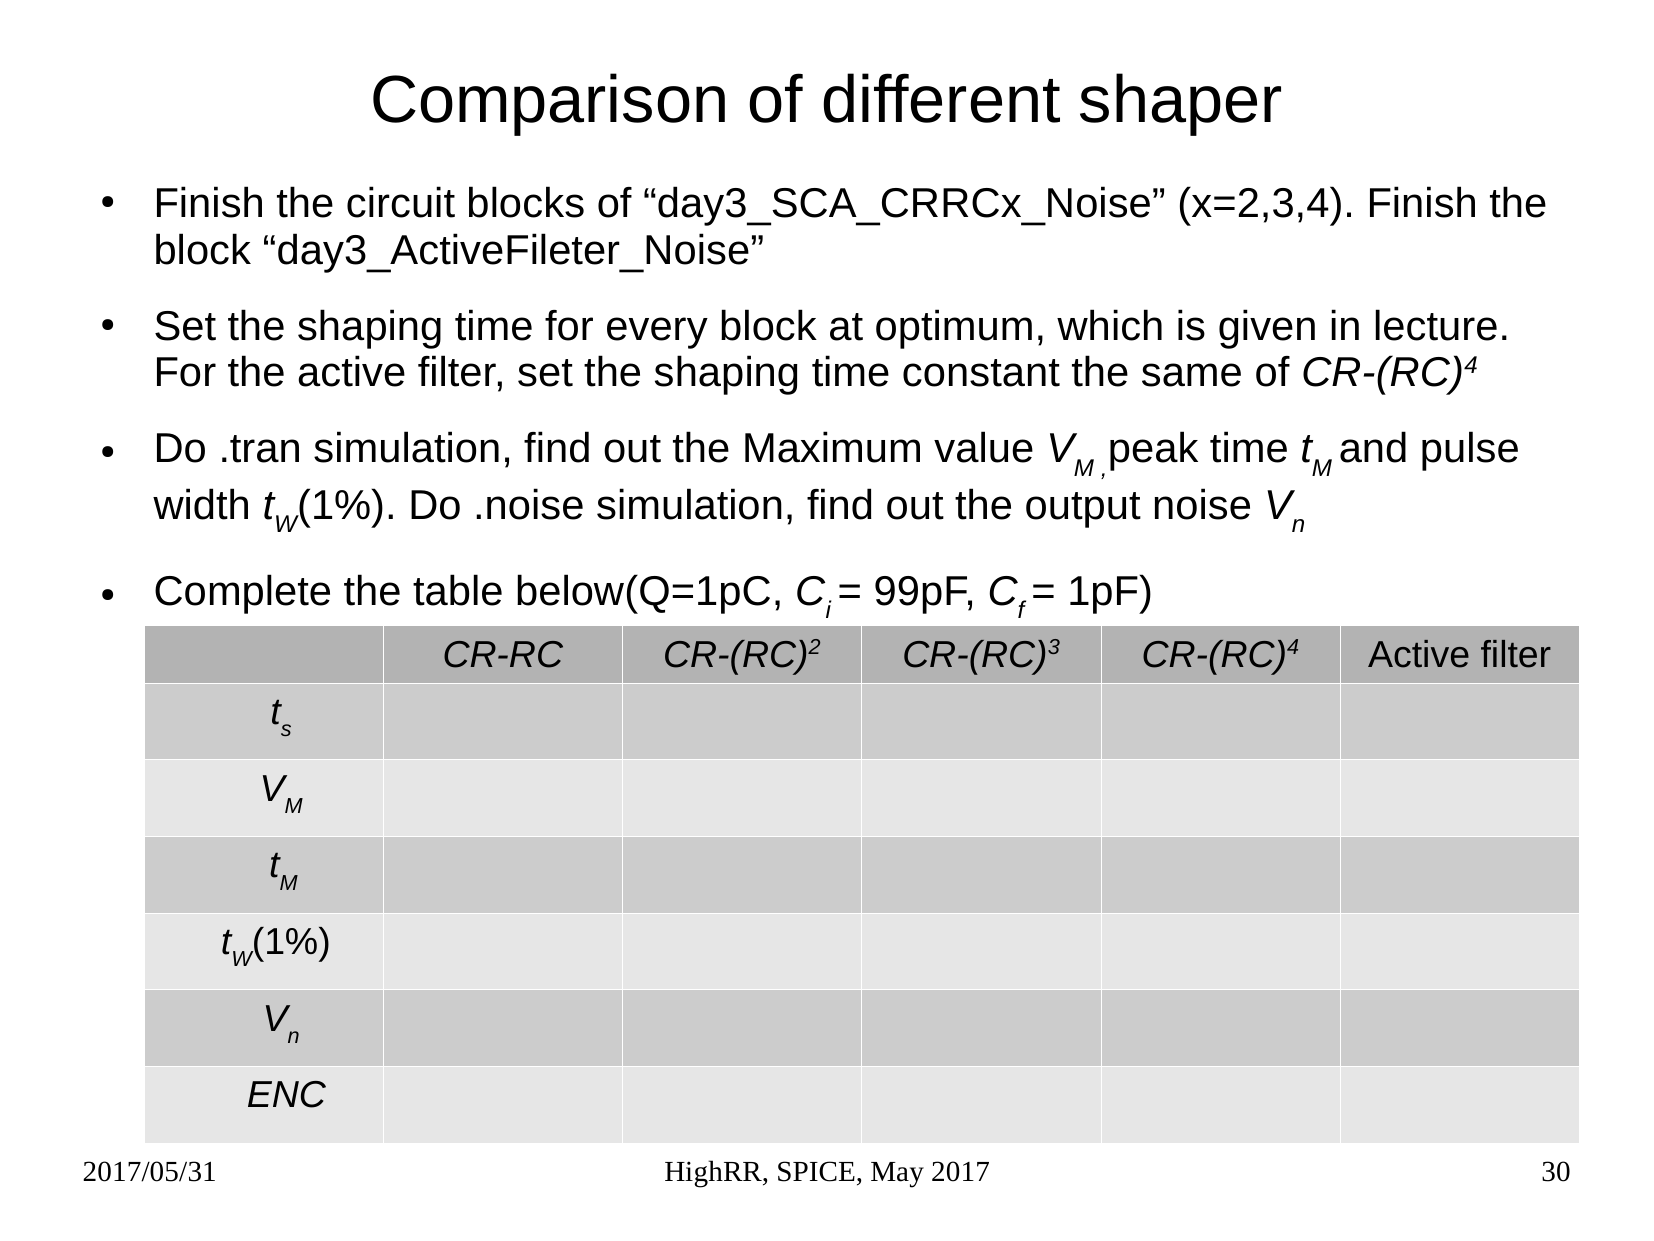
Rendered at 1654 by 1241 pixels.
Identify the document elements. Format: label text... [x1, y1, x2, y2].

table_cell [1102, 684, 1340, 759]
table_cell [623, 990, 861, 1066]
table_header CR-(RC)3 [862, 626, 1101, 683]
table_header CR-(RC)2 [623, 626, 861, 683]
table_cell [384, 760, 622, 836]
table_cell [1102, 837, 1340, 913]
table_cell tM [145, 837, 383, 913]
table_cell [623, 760, 861, 836]
table_cell tW(1%) [145, 914, 383, 989]
table_cell ENC [145, 1067, 383, 1143]
table_cell [384, 684, 622, 759]
table_cell [1102, 914, 1340, 989]
table_cell [1102, 990, 1340, 1066]
table_cell [1341, 837, 1579, 913]
table_header CR-RC [384, 626, 622, 683]
table_cell [623, 1067, 861, 1143]
table_cell [862, 1067, 1101, 1143]
table_cell [862, 837, 1101, 913]
table_cell [623, 914, 861, 989]
table_header CR-(RC)4 [1102, 626, 1340, 683]
table_cell [1102, 760, 1340, 836]
title Comparison of different shaper [82, 49, 1571, 151]
table_cell [623, 837, 861, 913]
table_cell [1341, 684, 1579, 759]
table_cell [1341, 1067, 1579, 1143]
table_cell [1341, 990, 1579, 1066]
table_header [145, 626, 383, 683]
table_header Active filter [1341, 626, 1579, 683]
table_cell [1341, 760, 1579, 836]
table_cell [1102, 1067, 1340, 1143]
table_cell [1341, 914, 1579, 989]
table_cell [384, 1067, 622, 1143]
table_cell [862, 914, 1101, 989]
table_cell [384, 837, 622, 913]
table_cell Vn [145, 990, 383, 1066]
table_cell [862, 990, 1101, 1066]
table_cell [862, 760, 1101, 836]
table_cell [623, 684, 861, 759]
table_cell [862, 684, 1101, 759]
table_cell [384, 914, 622, 989]
table_cell VM [145, 760, 383, 836]
table_cell ts [145, 684, 383, 759]
table_cell [384, 990, 622, 1066]
list Finish the circuit blocks of “day3_SCA_CRRCx_Noise” (x=2,3,4). Finish the block “day3_ActiveFileter_Noise” Set the shaping time for every block at optimum, which is given in lecture. For the active filter, set the shaping time constant the same of CR-(RC)4 Do .tran simulation, find out the Maximum value VM ,peak time tM and pulse width tW(1%). Do .noise simulation, find out the output noise Vn Complete the table below(Q=1pC, Ci = 99pF, Cf = 1pF) [82, 180, 1571, 1141]
